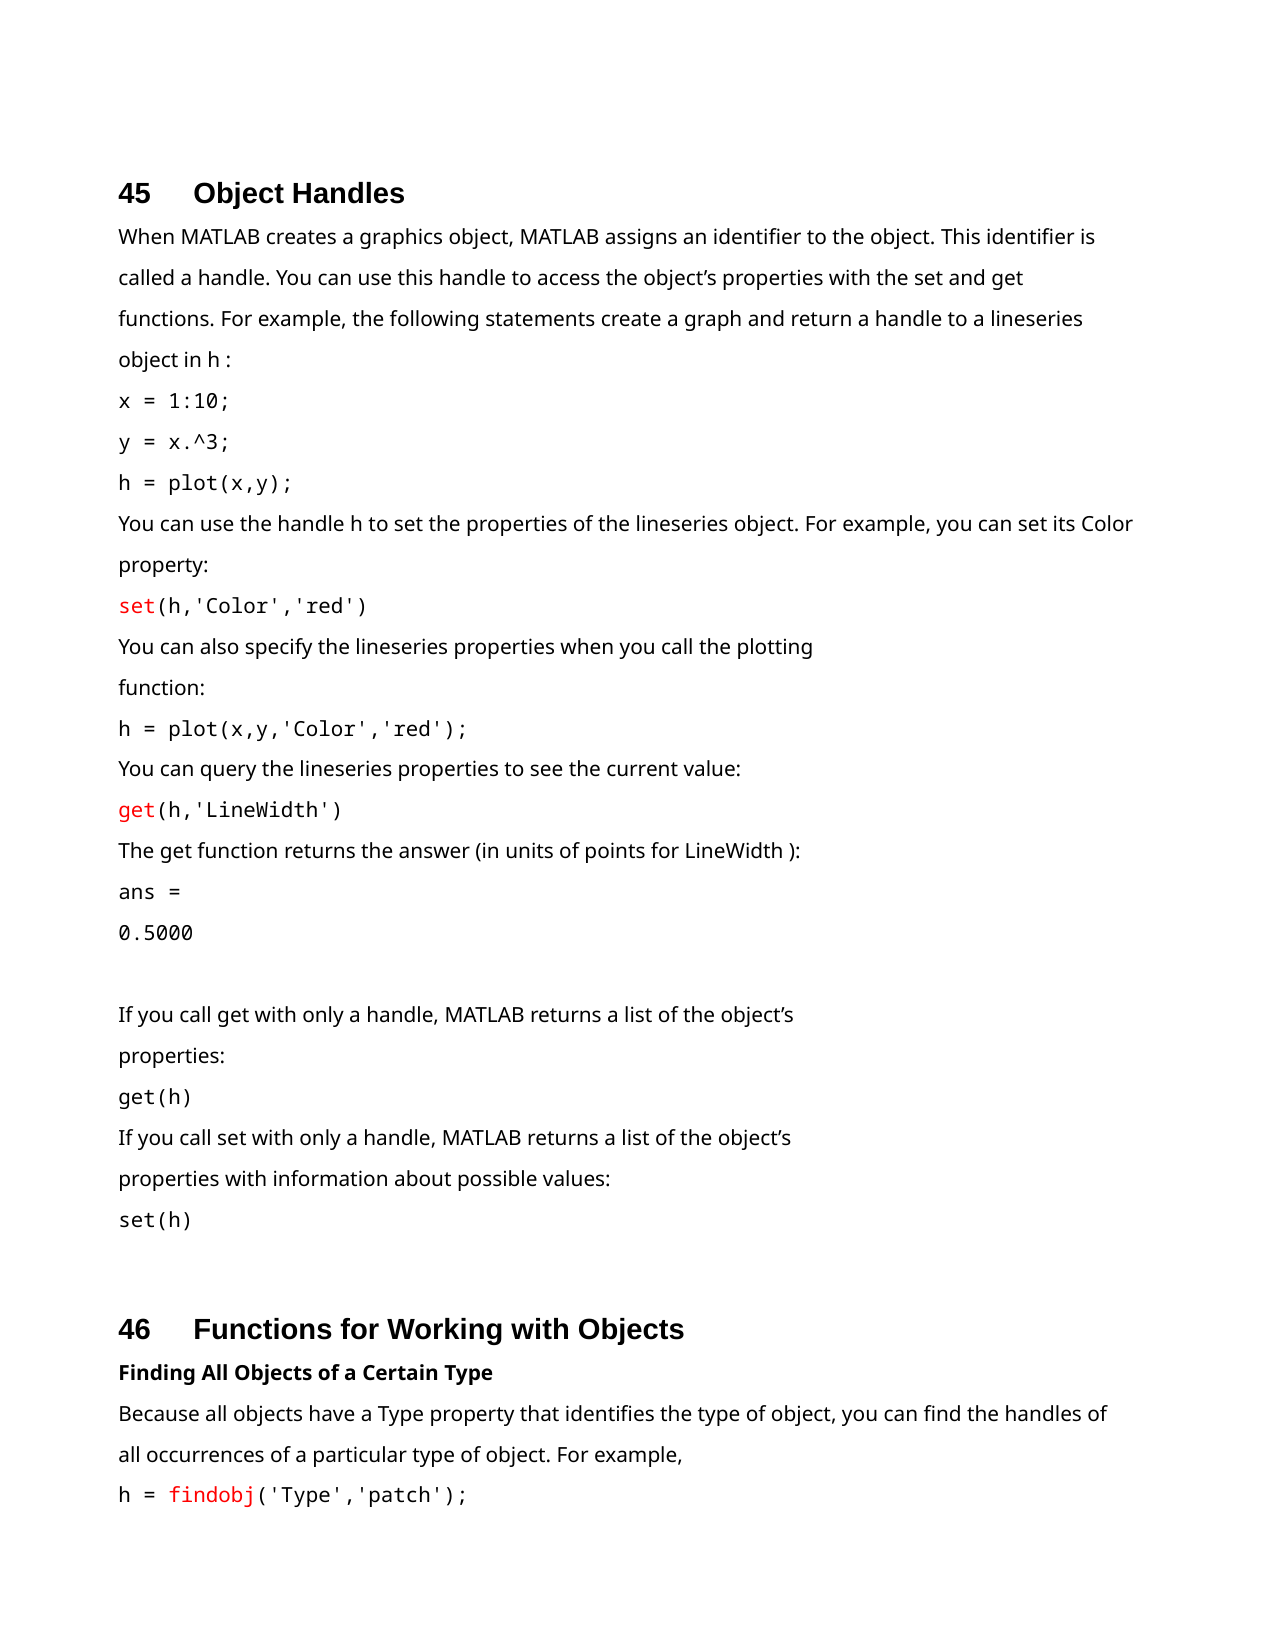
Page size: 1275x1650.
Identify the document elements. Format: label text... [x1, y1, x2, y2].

text The get function returns the answer (in units of points for LineWidth ): [118, 836, 1157, 865]
text x = 1:10; [118, 386, 1157, 414]
text get(h,'LineWidth') [118, 796, 1157, 824]
text When MATLAB creates a graphics object, MATLAB assigns an identifier to the object. This identifier is [118, 222, 1157, 251]
text You can use the handle h to set the properties of the lineseries object. For example, you can set its Color [118, 509, 1157, 537]
text ans = [118, 877, 1157, 906]
text property: [118, 550, 1157, 578]
subtitle Functions for Working with Objects [118, 1312, 1157, 1345]
text You can query the lineseries properties to see the current value: [118, 754, 1157, 783]
text h = plot(x,y); [118, 468, 1157, 496]
text function: [118, 673, 1157, 701]
text set(h,'Color','red') [118, 591, 1157, 619]
text h = findobj('Type','patch'); [118, 1481, 1157, 1509]
text properties with information about possible values: [118, 1164, 1157, 1192]
text get(h) [118, 1082, 1157, 1111]
text object in h : [118, 345, 1157, 374]
text called a handle. You can use this handle to access the object’s properties with the set and get [118, 263, 1157, 292]
text If you call get with only a handle, MATLAB returns a list of the object’s [118, 1000, 1157, 1029]
text Finding All Objects of a Certain Type [118, 1358, 1157, 1386]
text functions. For example, the following statements create a graph and return a handle to a lineseries [118, 304, 1157, 333]
text properties: [118, 1041, 1157, 1069]
text If you call set with only a handle, MATLAB returns a list of the object’s [118, 1123, 1157, 1151]
text 0.5000 [118, 918, 1157, 947]
text You can also specify the lineseries properties when you call the plotting [118, 632, 1157, 660]
text set(h) [118, 1205, 1157, 1233]
text h = plot(x,y,'Color','red'); [118, 714, 1157, 742]
subtitle Object Handles [118, 176, 1157, 210]
text y = x.^3; [118, 427, 1157, 456]
text all occurrences of a particular type of object. For example, [118, 1440, 1157, 1468]
text Because all objects have a Type property that identifies the type of object, you can find the handles of [118, 1399, 1157, 1427]
